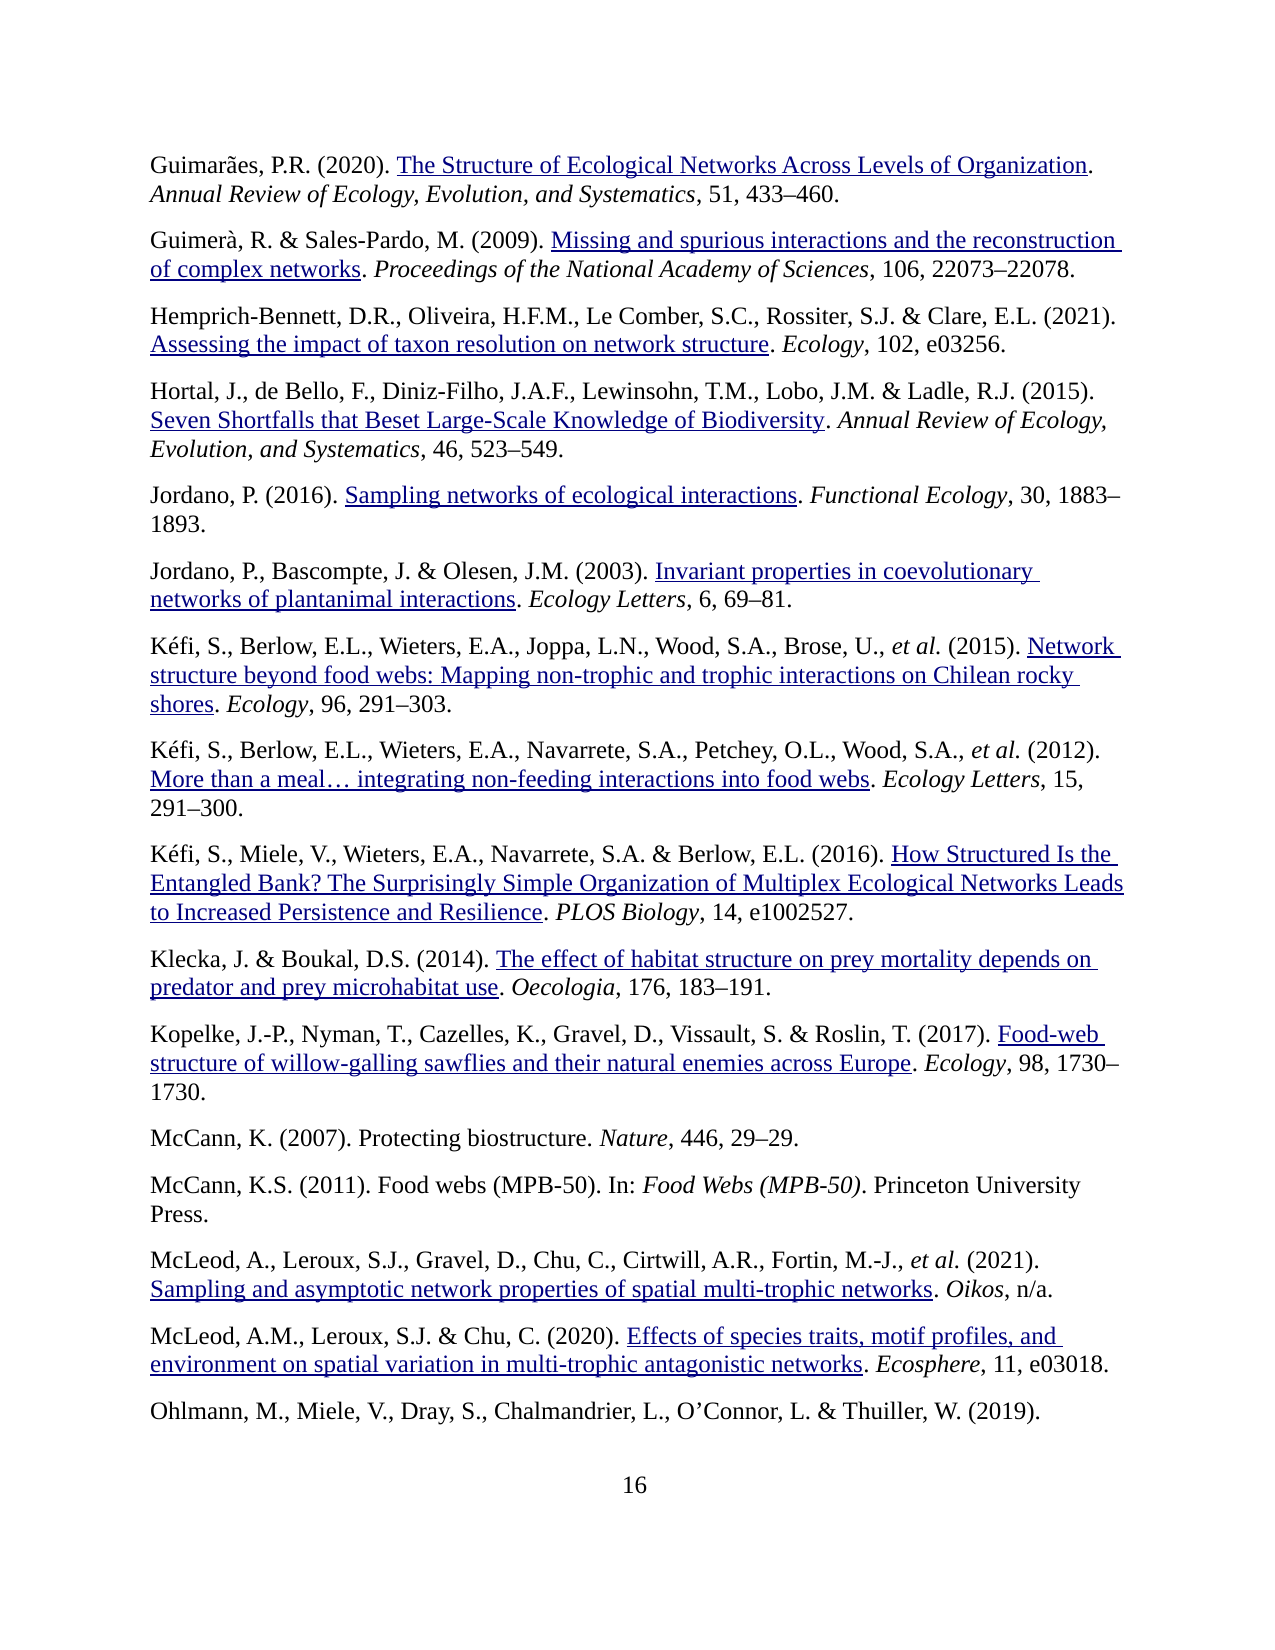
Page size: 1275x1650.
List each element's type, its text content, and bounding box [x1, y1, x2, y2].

text Kéfi, S., Miele, V., Wieters, E.A., Navarrete, S.A. & Berlow, E.L. (2016). How Structured Is the Entangled Bank? The Surprisingly Simple Organization of Multiplex Ecological Networks Leads to Increased Persistence and Resilience. PLOS Biology, 14, e1002527. [150, 839, 1125, 926]
text Hortal, J., de Bello, F., Diniz-Filho, J.A.F., Lewinsohn, T.M., Lobo, J.M. & Ladle, R.J. (2015). Seven Shortfalls that Beset Large-Scale Knowledge of Biodiversity. Annual Review of Ecology, Evolution, and Systematics, 46, 523–549. [150, 376, 1125, 462]
text McCann, K.S. (2011). Food webs (MPB-50). In: Food Webs (MPB-50). Princeton University Press. [150, 1170, 1125, 1227]
text Jordano, P. (2016). Sampling networks of ecological interactions. Functional Ecology, 30, 1883–1893. [150, 480, 1125, 538]
text Klecka, J. & Boukal, D.S. (2014). The effect of habitat structure on prey mortality depends on predator and prey microhabitat use. Oecologia, 176, 183–191. [150, 944, 1125, 1001]
text Kéfi, S., Berlow, E.L., Wieters, E.A., Joppa, L.N., Wood, S.A., Brose, U., et al. (2015). Network structure beyond food webs: Mapping non-trophic and trophic interactions on Chilean rocky shores. Ecology, 96, 291–303. [150, 631, 1125, 717]
text Kéfi, S., Berlow, E.L., Wieters, E.A., Navarrete, S.A., Petchey, O.L., Wood, S.A., et al. (2012). More than a meal… integrating non-feeding interactions into food webs. Ecology Letters, 15, 291–300. [150, 735, 1125, 822]
text Hemprich-Bennett, D.R., Oliveira, H.F.M., Le Comber, S.C., Rossiter, S.J. & Clare, E.L. (2021). Assessing the impact of taxon resolution on network structure. Ecology, 102, e03256. [150, 301, 1125, 358]
text Guimerà, R. & Sales-Pardo, M. (2009). Missing and spurious interactions and the reconstruction of complex networks. Proceedings of the National Academy of Sciences, 106, 22073–22078. [150, 225, 1125, 283]
text McCann, K. (2007). Protecting biostructure. Nature, 446, 29–29. [150, 1123, 1125, 1152]
text McLeod, A.M., Leroux, S.J. & Chu, C. (2020). Effects of species traits, motif profiles, and environment on spatial variation in multi-trophic antagonistic networks. Ecosphere, 11, e03018. [150, 1321, 1125, 1378]
text Jordano, P., Bascompte, J. & Olesen, J.M. (2003). Invariant properties in coevolutionary networks of plantanimal interactions. Ecology Letters, 6, 69–81. [150, 556, 1125, 613]
text Ohlmann, M., Miele, V., Dray, S., Chalmandrier, L., O’Connor, L. & Thuiller, W. (2019). [150, 1396, 1125, 1425]
text Kopelke, J.-P., Nyman, T., Cazelles, K., Gravel, D., Vissault, S. & Roslin, T. (2017). Food-web structure of willow-galling sawflies and their natural enemies across Europe. Ecology, 98, 1730–1730. [150, 1019, 1125, 1105]
text Guimarães, P.R. (2020). The Structure of Ecological Networks Across Levels of Organization. Annual Review of Ecology, Evolution, and Systematics, 51, 433–460. [150, 150, 1125, 207]
text McLeod, A., Leroux, S.J., Gravel, D., Chu, C., Cirtwill, A.R., Fortin, M.-J., et al. (2021). Sampling and asymptotic network properties of spatial multi-trophic networks. Oikos, n/a. [150, 1245, 1125, 1303]
